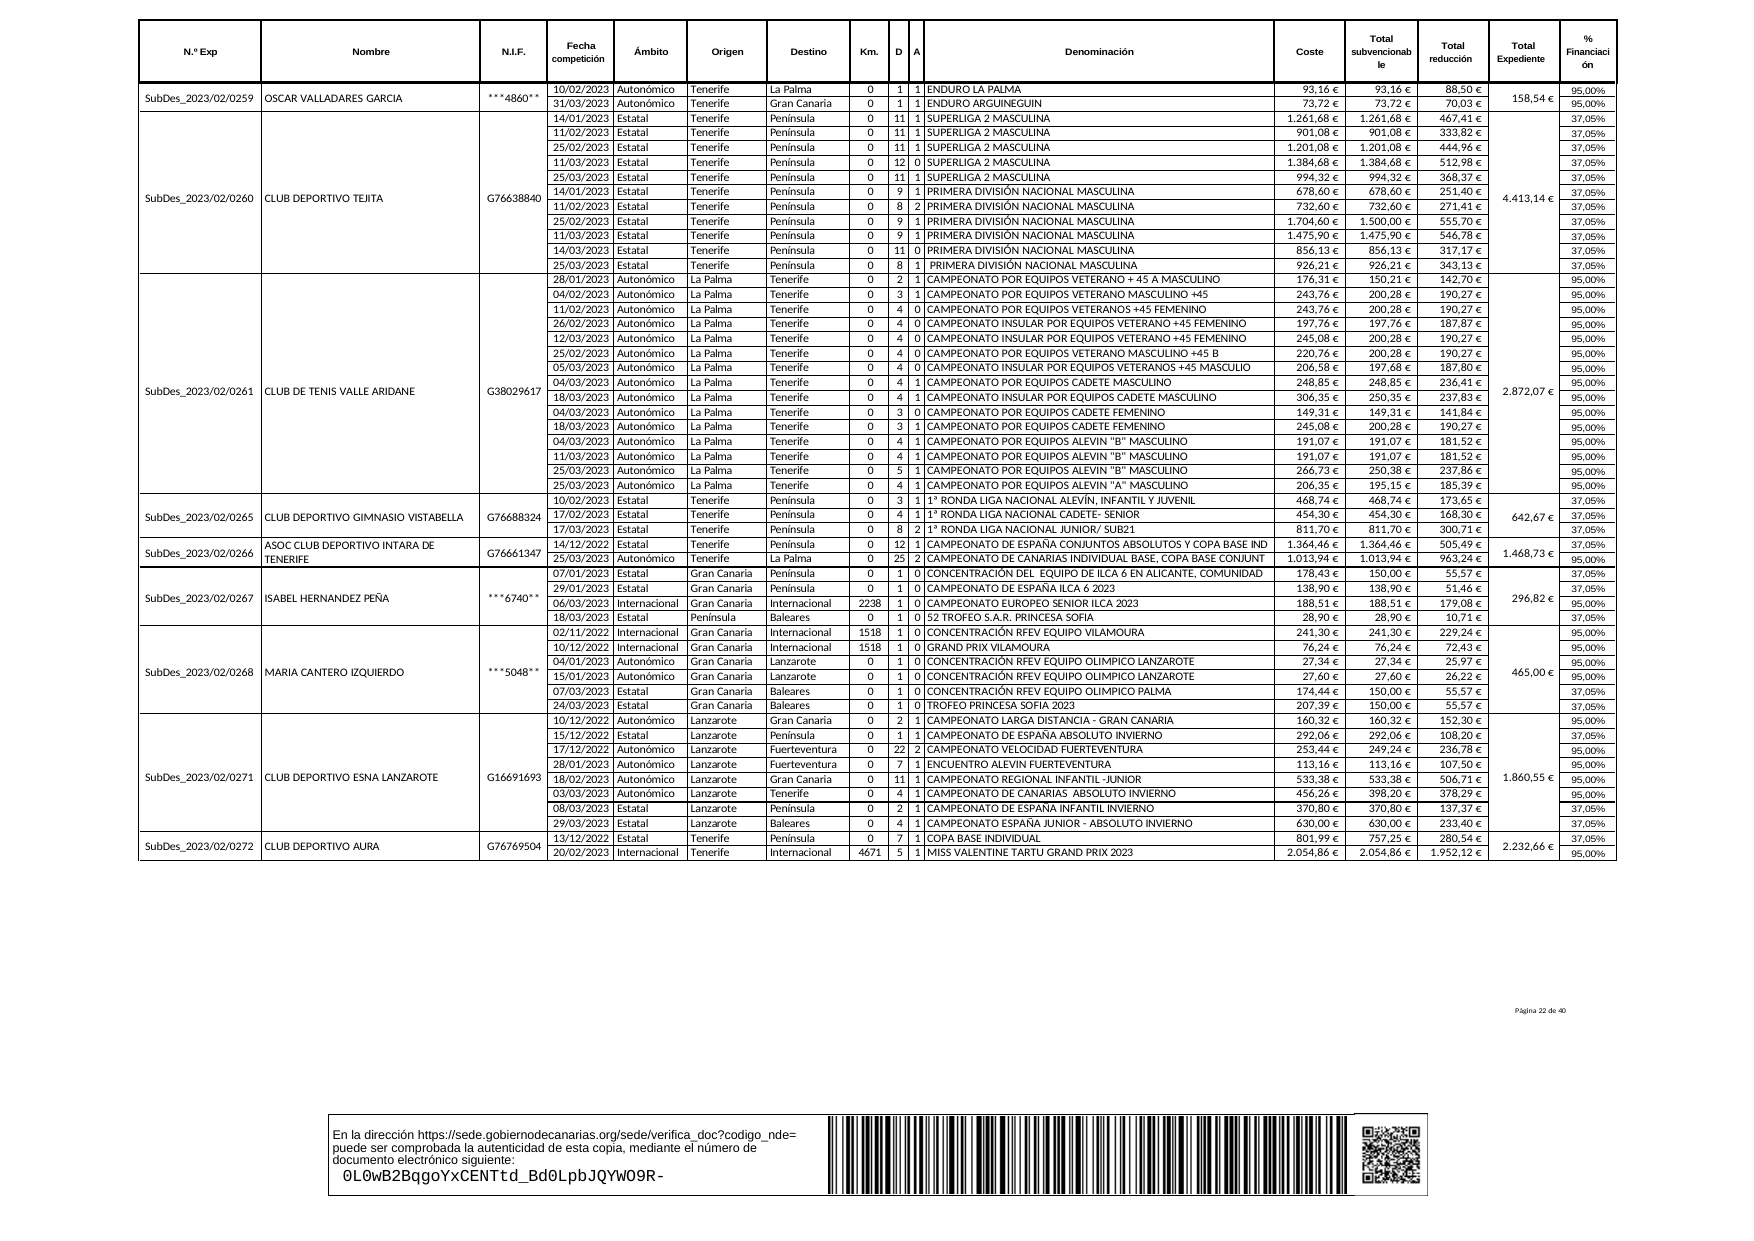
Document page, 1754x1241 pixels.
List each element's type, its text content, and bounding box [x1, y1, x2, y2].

table_cell 25/03/2023 [548, 171, 613, 184]
table_cell La Palma [688, 465, 766, 478]
table_cell 2.054,86 € [1346, 846, 1417, 860]
table_cell Lanzarote [767, 670, 849, 684]
table_cell 0 [909, 626, 924, 640]
picture [1354, 1113, 1428, 1196]
table_cell 1.704,60 € [1275, 215, 1345, 228]
table_cell CLUB DEPORTIVO TEJITA [262, 112, 479, 272]
table_cell Tenerife [767, 420, 849, 434]
table_cell 181,52 € [1418, 450, 1488, 463]
table_cell 370,80 € [1275, 803, 1345, 816]
table_cell Gran Canaria [688, 582, 766, 596]
table_cell 04/03/2023 [548, 376, 613, 390]
table_cell 11 [889, 244, 908, 258]
table_cell PRIMERA DIVISIÓN NACIONAL MASCULINA [925, 185, 1274, 199]
table_header Nombre [262, 21, 479, 81]
table_cell Tenerife [688, 215, 766, 228]
table_cell Autonómico [614, 714, 687, 728]
table_cell Autonómico [614, 288, 687, 302]
table_cell 1.201,08 € [1275, 141, 1345, 155]
table_cell 25,97 € [1418, 656, 1488, 669]
table_cell 1 [909, 479, 924, 493]
table_cell ***4860** [480, 84, 547, 111]
table_cell 25/02/2023 [548, 215, 613, 228]
table_cell 149,31 € [1346, 406, 1417, 419]
table_cell 22 [889, 744, 908, 757]
table_cell 245,08 € [1275, 420, 1345, 434]
table_cell Península [767, 523, 849, 537]
table_cell 95,00% [1560, 625, 1616, 640]
table_cell 1 [889, 670, 908, 684]
table_cell 4 [889, 376, 908, 390]
table_cell 174,44 € [1275, 685, 1345, 698]
table_cell 191,07 € [1346, 450, 1417, 463]
table_cell CAMPEONATO DE ESPAÑA ILCA 6 2023 [925, 582, 1274, 596]
table_cell 185,39 € [1418, 479, 1488, 493]
table_cell 1.860,55 € [1489, 714, 1559, 831]
table_cell La Palma [688, 406, 766, 419]
table_cell 243,76 € [1275, 303, 1345, 317]
table_cell 241,30 € [1346, 626, 1417, 640]
table_cell 191,07 € [1346, 435, 1417, 449]
table_cell 0 [850, 465, 888, 478]
table_cell 0 [850, 274, 888, 287]
table_cell 179,08 € [1418, 597, 1488, 610]
table_cell Estatal [614, 509, 687, 522]
table_cell 1 [889, 641, 908, 654]
table_cell Península [767, 244, 849, 258]
table_cell 237,86 € [1418, 465, 1488, 478]
table_cell 160,32 € [1275, 714, 1345, 728]
table_cell 465,00 € [1489, 626, 1559, 713]
table_cell 138,90 € [1275, 582, 1345, 596]
table_cell 28,90 € [1346, 611, 1417, 625]
table_cell 0 [909, 406, 924, 419]
table_cell 188,51 € [1346, 597, 1417, 610]
table_cell 4 [889, 332, 908, 346]
table_cell PRIMERA DIVISIÓN NACIONAL MASCULINA [925, 244, 1274, 258]
table_cell 73,72 € [1275, 97, 1345, 111]
table_cell SubDes_2023/02/0266 [139, 537, 261, 566]
table_cell Internacional [767, 846, 849, 860]
table_header Fecha competición [548, 21, 613, 81]
table_cell 95,00% [1560, 375, 1616, 390]
table_cell Gran Canaria [767, 97, 849, 111]
table_cell 11/02/2023 [548, 127, 613, 140]
table_cell CLUB DEPORTIVO AURA [262, 832, 479, 860]
table_cell 505,49 € [1418, 538, 1488, 552]
table_cell Lanzarote [688, 729, 766, 743]
table_cell Internacional [614, 846, 687, 860]
table_cell 0 [850, 318, 888, 331]
table_header Total Expediente [1490, 21, 1559, 81]
table_cell 4 [889, 435, 908, 449]
table_cell 0 [850, 420, 888, 434]
table_cell PRIMERA DIVISIÓN NACIONAL MASCULINA [925, 200, 1274, 214]
table_cell 1518 [850, 641, 888, 654]
table_cell 1 [909, 538, 924, 552]
table_cell 1 [909, 391, 924, 405]
table_cell 93,16 € [1275, 84, 1345, 96]
table_cell 1.475,90 € [1275, 230, 1345, 243]
table_cell 37,05% [1560, 214, 1616, 228]
table_cell 1 [889, 582, 908, 596]
table_cell 187,80 € [1418, 362, 1488, 375]
table_cell 630,00 € [1275, 817, 1345, 831]
table_cell G76638840 [480, 112, 547, 272]
table_cell 0 [850, 553, 888, 566]
table_cell 197,76 € [1275, 318, 1345, 331]
table_cell Baleares [767, 611, 849, 625]
table_cell 1ª RONDA LIGA NACIONAL ALEVÍN, INFANTIL Y JUVENIL [925, 494, 1274, 507]
table_cell 95,00% [1560, 361, 1616, 375]
table_cell 25/02/2023 [548, 141, 613, 155]
table_cell 250,35 € [1346, 391, 1417, 405]
table_cell 642,67 € [1489, 494, 1559, 537]
table_cell 02/11/2022 [548, 626, 613, 640]
table_cell 3 [889, 288, 908, 302]
table_cell 0 [850, 127, 888, 140]
table_cell 1 [889, 700, 908, 713]
table_cell La Palma [688, 435, 766, 449]
table_cell 190,27 € [1418, 347, 1488, 361]
table_cell 11 [889, 112, 908, 126]
table_cell Tenerife [767, 391, 849, 405]
table_cell 190,27 € [1418, 332, 1488, 346]
table_header Destino [768, 21, 849, 81]
table_cell Autonómico [614, 391, 687, 405]
table_cell 1ª RONDA LIGA NACIONAL CADETE- SENIOR [925, 509, 1274, 522]
table_cell Estatal [614, 803, 687, 816]
table_cell 37,05% [1560, 199, 1616, 214]
table_cell 732,60 € [1346, 200, 1417, 214]
table_cell 152,30 € [1418, 714, 1488, 728]
table_cell Península [688, 611, 766, 625]
table_cell SUPERLIGA 2 MASCULINA [925, 156, 1274, 170]
table_cell 926,21 € [1275, 259, 1345, 272]
table_cell 4 [889, 318, 908, 331]
table_cell 1 [909, 288, 924, 302]
table_cell 1.468,73 € [1489, 538, 1559, 566]
table_cell 249,24 € [1346, 744, 1417, 757]
table_cell SUPERLIGA 2 MASCULINA [925, 127, 1274, 140]
table_cell 248,85 € [1275, 376, 1345, 390]
table_cell OSCAR VALLADARES GARCIA [262, 84, 479, 111]
table_cell 95,00% [1560, 287, 1616, 302]
table_cell Gran Canaria [688, 685, 766, 698]
table_cell 856,13 € [1346, 244, 1417, 258]
table_cell 27,34 € [1346, 656, 1417, 669]
table_cell 1 [909, 729, 924, 743]
table_cell La Palma [688, 274, 766, 287]
table_cell 2 [889, 274, 908, 287]
table_cell 18/03/2023 [548, 611, 613, 625]
table_cell Estatal [614, 729, 687, 743]
table_cell 150,00 € [1346, 700, 1417, 713]
table_cell 0 [850, 450, 888, 463]
table_cell ENDURO LA PALMA [925, 84, 1274, 96]
table_cell CAMPEONATO POR EQUIPOS ALEVIN "B" MASCULINO [925, 450, 1274, 463]
table_cell CAMPEONATO EUROPEO SENIOR ILCA 2023 [925, 597, 1274, 610]
table_cell G76688324 [480, 494, 547, 537]
table_cell 95,00% [1560, 302, 1616, 317]
table_cell CAMPEONATO POR EQUIPOS CADETE FEMENINO [925, 420, 1274, 434]
table_cell 0 [850, 714, 888, 728]
table_cell 0 [850, 84, 888, 96]
table_cell 0 [850, 803, 888, 816]
table_header N.I.F. [481, 21, 546, 81]
table_cell La Palma [767, 553, 849, 566]
table_cell 0 [850, 303, 888, 317]
table_cell Tenerife [688, 185, 766, 199]
table_cell 3 [889, 494, 908, 507]
table_cell SubDes_2023/02/0261 [139, 273, 261, 493]
table_cell SubDes_2023/02/0260 [139, 111, 261, 272]
table_cell 206,35 € [1275, 479, 1345, 493]
table_cell 0 [850, 670, 888, 684]
table_cell 0 [850, 523, 888, 537]
table_cell 11 [889, 773, 908, 787]
table_cell 95,00% [1560, 96, 1616, 111]
table_cell 251,40 € [1418, 185, 1488, 199]
table_cell 233,40 € [1418, 817, 1488, 831]
table_cell 555,70 € [1418, 215, 1488, 228]
table_cell Estatal [614, 568, 687, 581]
table_cell 2 [909, 553, 924, 566]
table_cell 11/02/2023 [548, 303, 613, 317]
table_cell CAMPEONATO POR EQUIPOS VETERANO MASCULINO +45 [925, 288, 1274, 302]
table_cell 1.013,94 € [1346, 553, 1417, 566]
table_cell 37,05% [1560, 831, 1616, 845]
table_cell 37,05% [1560, 140, 1616, 155]
table_cell 173,65 € [1418, 494, 1488, 507]
table_cell 8 [889, 259, 908, 272]
table_cell 29/03/2023 [548, 817, 613, 831]
table_cell 506,71 € [1418, 773, 1488, 787]
table_cell 31/03/2023 [548, 97, 613, 111]
table_cell 95,00% [1560, 346, 1616, 361]
table_cell 5 [889, 465, 908, 478]
table_cell 18/03/2023 [548, 391, 613, 405]
table_cell 04/01/2023 [548, 656, 613, 669]
table_cell Tenerife [767, 788, 849, 801]
table_cell 200,28 € [1346, 332, 1417, 346]
table_cell 0 [850, 509, 888, 522]
table_cell 0 [850, 112, 888, 126]
table_cell Tenerife [767, 274, 849, 287]
table_cell Autonómico [614, 362, 687, 375]
table_cell Lanzarote [688, 773, 766, 787]
table_cell Gran Canaria [688, 626, 766, 640]
table_cell CAMPEONATO POR EQUIPOS VETERANOS +45 FEMENINO [925, 303, 1274, 317]
table_cell 0 [850, 685, 888, 698]
table_cell 0 [850, 817, 888, 831]
table_cell Gran Canaria [688, 700, 766, 713]
table_cell 10/02/2023 [548, 494, 613, 507]
table_cell 03/03/2023 [548, 788, 613, 801]
table_cell La Palma [688, 479, 766, 493]
table_cell 0 [909, 656, 924, 669]
table_cell Lanzarote [767, 656, 849, 669]
table_cell 1 [909, 274, 924, 287]
table_cell Estatal [614, 127, 687, 140]
table_cell 17/12/2022 [548, 744, 613, 757]
table_cell 1 [909, 773, 924, 787]
table_cell 0 [909, 318, 924, 331]
table_cell 95,00% [1560, 787, 1616, 801]
table_cell Internacional [767, 626, 849, 640]
table_cell 95,00% [1560, 552, 1616, 566]
table_cell 248,85 € [1346, 376, 1417, 390]
table_cell Baleares [767, 700, 849, 713]
table_cell 236,41 € [1418, 376, 1488, 390]
table_cell 12 [889, 538, 908, 552]
table_cell 06/03/2023 [548, 597, 613, 610]
table_cell 1 [909, 832, 924, 845]
table_cell 113,16 € [1346, 758, 1417, 772]
table_cell 1 [909, 450, 924, 463]
table_cell 14/01/2023 [548, 112, 613, 126]
table_cell 1 [909, 376, 924, 390]
table_cell 191,07 € [1275, 435, 1345, 449]
table_cell 95,00% [1560, 669, 1616, 684]
table_header D [890, 21, 908, 81]
table_cell 107,50 € [1418, 758, 1488, 772]
table_cell Autonómico [614, 318, 687, 331]
table_cell 237,83 € [1418, 391, 1488, 405]
table_cell Autonómico [614, 332, 687, 346]
table_cell 95,00% [1560, 640, 1616, 654]
table_cell 20/02/2023 [548, 846, 613, 860]
table_cell Estatal [614, 538, 687, 552]
table_cell Tenerife [688, 553, 766, 566]
table_cell 25/03/2023 [548, 553, 613, 566]
table_cell 1.364,46 € [1275, 538, 1345, 552]
table_cell Tenerife [767, 465, 849, 478]
table_cell Autonómico [614, 406, 687, 419]
table_cell Tenerife [688, 84, 766, 96]
table_cell 0 [909, 597, 924, 610]
table_cell Autonómico [614, 758, 687, 772]
table_cell CAMPEONATO INSULAR POR EQUIPOS VETERANO +45 FEMENINO [925, 318, 1274, 331]
table_cell Internacional [614, 597, 687, 610]
table_cell 1 [909, 215, 924, 228]
table_cell 1 [909, 758, 924, 772]
table_cell Lanzarote [688, 744, 766, 757]
table_cell Tenerife [767, 479, 849, 493]
table_cell 0 [850, 611, 888, 625]
table_cell 236,78 € [1418, 744, 1488, 757]
table_cell Gran Canaria [767, 714, 849, 728]
table_cell 37,05% [1560, 111, 1616, 126]
table_cell 12 [889, 156, 908, 170]
table_cell 1 [909, 509, 924, 522]
table_cell 1 [909, 494, 924, 507]
table_cell 95,00% [1560, 405, 1616, 419]
table_cell 0 [909, 362, 924, 375]
table_cell 678,60 € [1346, 185, 1417, 199]
table_cell Península [767, 112, 849, 126]
table_cell Península [767, 729, 849, 743]
table_cell CAMPEONATO POR EQUIPOS ALEVIN "B" MASCULINO [925, 435, 1274, 449]
table_cell 25/03/2023 [548, 479, 613, 493]
table_cell Tenerife [767, 332, 849, 346]
table_cell 95,00% [1560, 655, 1616, 669]
table_cell 25/03/2023 [548, 259, 613, 272]
table_cell 13/12/2022 [548, 832, 613, 845]
table_cell 1 [889, 656, 908, 669]
table_cell 15/01/2023 [548, 670, 613, 684]
table_cell 678,60 € [1275, 185, 1345, 199]
table_cell 0 [909, 582, 924, 596]
table_cell Estatal [614, 215, 687, 228]
table_cell 0 [850, 230, 888, 243]
table_cell 801,99 € [1275, 832, 1345, 845]
table_cell 1 [909, 465, 924, 478]
table_header A [910, 21, 923, 81]
table_cell 07/01/2023 [548, 568, 613, 581]
table_cell Tenerife [688, 230, 766, 243]
table_cell 1 [909, 435, 924, 449]
table_cell 197,68 € [1346, 362, 1417, 375]
table_cell 88,50 € [1418, 84, 1488, 96]
table_cell 4 [889, 391, 908, 405]
table_cell 37,05% [1560, 243, 1616, 258]
table_cell Gran Canaria [688, 597, 766, 610]
table_cell 1.384,68 € [1275, 156, 1345, 170]
table_cell 158,54 € [1489, 84, 1559, 111]
table_cell 11/03/2023 [548, 156, 613, 170]
table_cell 200,28 € [1346, 303, 1417, 317]
table_cell CLUB DEPORTIVO GIMNASIO VISTABELLA [262, 494, 479, 537]
table_cell 0 [850, 773, 888, 787]
table_cell Tenerife [767, 347, 849, 361]
table_cell CLUB DEPORTIVO ESNA LANZAROTE [262, 714, 479, 831]
table_cell Tenerife [688, 832, 766, 845]
table_cell Estatal [614, 112, 687, 126]
table_cell 51,46 € [1418, 582, 1488, 596]
table_cell 1 [909, 788, 924, 801]
table_cell Tenerife [767, 318, 849, 331]
table_cell 150,21 € [1346, 274, 1417, 287]
table_cell 4 [889, 788, 908, 801]
table_cell 11/03/2023 [548, 230, 613, 243]
table_cell 1 [909, 230, 924, 243]
table_cell 1 [909, 259, 924, 272]
table_cell 37,05% [1560, 728, 1616, 743]
table_cell ***6740** [480, 568, 547, 625]
table_cell Autonómico [614, 465, 687, 478]
table_cell 95,00% [1560, 596, 1616, 610]
table_cell 8 [889, 523, 908, 537]
table_cell 0 [909, 568, 924, 581]
table_cell Autonómico [614, 744, 687, 757]
table_cell 378,29 € [1418, 788, 1488, 801]
table_cell 0 [850, 758, 888, 772]
table_cell Autonómico [614, 274, 687, 287]
table_cell 9 [889, 230, 908, 243]
table_cell 1.384,68 € [1346, 156, 1417, 170]
table_cell 95,00% [1560, 317, 1616, 331]
table_cell Estatal [614, 611, 687, 625]
table_cell Tenerife [767, 288, 849, 302]
table_cell Península [767, 568, 849, 581]
table_cell 0 [850, 200, 888, 214]
table_cell 317,17 € [1418, 244, 1488, 258]
table_cell 0 [850, 288, 888, 302]
table_cell CAMPEONATO LARGA DISTANCIA - GRAN CANARIA [925, 714, 1274, 728]
table_cell 2 [909, 200, 924, 214]
table_cell 14/03/2023 [548, 244, 613, 258]
table_cell 138,90 € [1346, 582, 1417, 596]
table_cell Gran Canaria [767, 773, 849, 787]
table_cell 630,00 € [1346, 817, 1417, 831]
table_cell 11 [889, 141, 908, 155]
table_cell 241,30 € [1275, 626, 1345, 640]
table_cell 28/01/2023 [548, 758, 613, 772]
table_cell Estatal [614, 200, 687, 214]
table_cell 1 [909, 185, 924, 199]
table_cell 3 [889, 406, 908, 419]
table_cell 76,24 € [1346, 641, 1417, 654]
table_cell 95,00% [1560, 273, 1616, 287]
table_cell 95,00% [1560, 434, 1616, 449]
table_cell 296,82 € [1489, 568, 1559, 625]
table_cell Autonómico [614, 435, 687, 449]
table_cell 1.364,46 € [1346, 538, 1417, 552]
table_cell 37,05% [1560, 229, 1616, 243]
table_cell 200,28 € [1346, 288, 1417, 302]
table_cell ENDURO ARGUINEGUIN [925, 97, 1274, 111]
table_cell 0 [850, 244, 888, 258]
table_cell ISABEL HERNANDEZ PEÑA [262, 568, 479, 625]
table_cell Tenerife [688, 509, 766, 522]
table_cell 187,87 € [1418, 318, 1488, 331]
table_cell 55,57 € [1418, 685, 1488, 698]
table_cell Lanzarote [688, 803, 766, 816]
table_cell 1.013,94 € [1275, 553, 1345, 566]
table_cell 1 [889, 568, 908, 581]
table_cell CAMPEONATO INSULAR POR EQUIPOS CADETE MASCULINO [925, 391, 1274, 405]
table_cell 0 [909, 685, 924, 698]
table_cell 95,00% [1560, 81, 1616, 96]
table_cell 150,00 € [1346, 568, 1417, 581]
table_cell 245,08 € [1275, 332, 1345, 346]
table_cell Tenerife [688, 112, 766, 126]
table_cell TROFEO PRINCESA SOFIA 2023 [925, 700, 1274, 713]
table_cell 11/02/2023 [548, 200, 613, 214]
table_cell La Palma [688, 332, 766, 346]
table_cell Península [767, 259, 849, 272]
table_cell Tenerife [767, 376, 849, 390]
table_cell 398,20 € [1346, 788, 1417, 801]
table_cell CAMPEONATO INSULAR POR EQUIPOS VETERANOS +45 MASCULIO [925, 362, 1274, 375]
table_cell 0 [909, 244, 924, 258]
table_cell 0 [909, 303, 924, 317]
table_cell 150,00 € [1346, 685, 1417, 698]
table_cell Península [767, 200, 849, 214]
table_cell 2.872,07 € [1489, 274, 1559, 493]
table_cell 546,78 € [1418, 230, 1488, 243]
table_cell 0 [909, 700, 924, 713]
table_cell La Palma [688, 420, 766, 434]
table_cell 292,06 € [1275, 729, 1345, 743]
table_cell CAMPEONATO DE CANARIAS INDIVIDUAL BASE, COPA BASE CONJUNT [925, 553, 1274, 566]
table_cell 2238 [850, 597, 888, 610]
table_cell Tenerife [767, 435, 849, 449]
table_cell 14/01/2023 [548, 185, 613, 199]
table_cell 4 [889, 509, 908, 522]
table_cell Estatal [614, 700, 687, 713]
table_cell 72,43 € [1418, 641, 1488, 654]
table_cell La Palma [688, 318, 766, 331]
table_cell 1 [909, 714, 924, 728]
table_cell 2.232,66 € [1489, 832, 1559, 860]
table_cell 37,05% [1560, 184, 1616, 199]
table_cell ENCUENTRO ALEVIN FUERTEVENTURA [925, 758, 1274, 772]
table_cell Autonómico [614, 97, 687, 111]
table_cell CONCENTRACIÓN RFEV EQUIPO OLIMPICO LANZAROTE [925, 656, 1274, 669]
table_cell Gran Canaria [688, 670, 766, 684]
table_cell CLUB DE TENIS VALLE ARIDANE [262, 274, 479, 493]
table_cell 25 [889, 553, 908, 566]
table_cell 27,34 € [1275, 656, 1345, 669]
table_cell 0 [850, 435, 888, 449]
table_cell 4 [889, 450, 908, 463]
table_cell 18/02/2023 [548, 773, 613, 787]
table_cell Península [767, 230, 849, 243]
table_cell 11 [889, 171, 908, 184]
table_cell 95,00% [1560, 743, 1616, 757]
table_cell 468,74 € [1275, 494, 1345, 507]
table_header Total subvencionab le [1346, 21, 1417, 81]
table_cell 11 [889, 127, 908, 140]
table_cell 95,00% [1560, 713, 1616, 728]
table_cell 266,73 € [1275, 465, 1345, 478]
table_cell La Palma [688, 303, 766, 317]
table_cell 994,32 € [1346, 171, 1417, 184]
table_cell CAMPEONATO REGIONAL INFANTIL -JUNIOR [925, 773, 1274, 787]
table_cell Península [767, 185, 849, 199]
table_cell Tenerife [688, 538, 766, 552]
table_cell 0 [909, 347, 924, 361]
table_cell 8 [889, 200, 908, 214]
table_cell G76661347 [480, 538, 547, 566]
table_cell 368,37 € [1418, 171, 1488, 184]
table_cell 25/02/2023 [548, 347, 613, 361]
table_cell Autonómico [614, 84, 687, 96]
table_cell 26/02/2023 [548, 318, 613, 331]
table_cell 0 [850, 788, 888, 801]
table_cell 17/02/2023 [548, 509, 613, 522]
table_cell 343,13 € [1418, 259, 1488, 272]
table_cell 1 [889, 597, 908, 610]
table_cell 271,41 € [1418, 200, 1488, 214]
table_cell 108,20 € [1418, 729, 1488, 743]
table_cell 168,30 € [1418, 509, 1488, 522]
table_cell 1ª RONDA LIGA NACIONAL JUNIOR/ SUB21 [925, 523, 1274, 537]
table_cell Lanzarote [688, 817, 766, 831]
table_cell 17/03/2023 [548, 523, 613, 537]
table_cell 0 [850, 568, 888, 581]
table_cell Autonómico [614, 347, 687, 361]
table_cell CAMPEONATO DE ESPAÑA ABSOLUTO INVIERNO [925, 729, 1274, 743]
table_cell Península [767, 127, 849, 140]
table_cell 2 [909, 523, 924, 537]
table_cell 37,05% [1560, 522, 1616, 537]
table_cell 1.500,00 € [1346, 215, 1417, 228]
table_cell 229,24 € [1418, 626, 1488, 640]
table_cell Autonómico [614, 773, 687, 787]
table_cell SubDes_2023/02/0268 [139, 625, 261, 713]
table_cell 0 [850, 215, 888, 228]
table_cell G16691693 [480, 714, 547, 831]
table_cell 0 [850, 700, 888, 713]
table_cell 757,25 € [1346, 832, 1417, 845]
table_cell 533,38 € [1275, 773, 1345, 787]
table_cell 181,52 € [1418, 435, 1488, 449]
table_cell 0 [909, 156, 924, 170]
table_cell 901,08 € [1275, 127, 1345, 140]
table_cell SUPERLIGA 2 MASCULINA [925, 112, 1274, 126]
table_cell 10/02/2023 [548, 84, 613, 96]
table_cell 0 [850, 171, 888, 184]
table_cell 37,05% [1560, 170, 1616, 184]
table_cell Gran Canaria [688, 641, 766, 654]
table_cell SubDes_2023/02/0267 [139, 566, 261, 625]
table_cell 0 [850, 376, 888, 390]
table_cell Tenerife [688, 259, 766, 272]
table_cell CONCENTRACIÓN RFEV EQUIPO OLIMPICO PALMA [925, 685, 1274, 698]
table_cell 190,27 € [1418, 288, 1488, 302]
table_cell 0 [909, 670, 924, 684]
table_cell ASOC CLUB DEPORTIVO INTARA DE TENERIFE [262, 538, 479, 566]
table_cell Gran Canaria [688, 568, 766, 581]
table_cell 0 [909, 611, 924, 625]
table_cell Autonómico [614, 553, 687, 566]
table_cell 9 [889, 185, 908, 199]
table_cell 15/12/2022 [548, 729, 613, 743]
table_cell Tenerife [688, 846, 766, 860]
table_cell 1 [909, 97, 924, 111]
table_cell 0 [850, 97, 888, 111]
table_cell MARIA CANTERO IZQUIERDO [262, 626, 479, 713]
table_cell 95,00% [1560, 449, 1616, 463]
table_cell 5 [889, 846, 908, 860]
table_cell La Palma [688, 450, 766, 463]
table_cell Baleares [767, 817, 849, 831]
table_cell Tenerife [767, 303, 849, 317]
table_cell 26,22 € [1418, 670, 1488, 684]
table_cell 3 [889, 420, 908, 434]
table_cell 37,05% [1560, 684, 1616, 698]
table_cell 24/03/2023 [548, 700, 613, 713]
table_cell 994,32 € [1275, 171, 1345, 184]
table_cell 200,28 € [1346, 347, 1417, 361]
table_cell 37,05% [1560, 508, 1616, 522]
table_cell 2.054,86 € [1275, 846, 1345, 860]
table_cell Tenerife [767, 450, 849, 463]
table_cell 04/03/2023 [548, 406, 613, 419]
table_header Km. [851, 21, 888, 81]
table_cell 95,00% [1560, 845, 1616, 860]
table_cell 37,05% [1560, 699, 1616, 713]
table_cell 1 [909, 84, 924, 96]
table_cell 05/03/2023 [548, 362, 613, 375]
table_cell 280,54 € [1418, 832, 1488, 845]
table_cell Lanzarote [688, 714, 766, 728]
table_cell 142,70 € [1418, 274, 1488, 287]
table_cell 1 [889, 626, 908, 640]
table_cell CAMPEONATO POR EQUIPOS ALEVIN "A" MASCULINO [925, 479, 1274, 493]
table_cell Tenerife [767, 362, 849, 375]
table_cell 95,00% [1560, 390, 1616, 405]
table_cell 1 [889, 84, 908, 96]
table_cell 37,05% [1560, 610, 1616, 625]
table_cell 250,38 € [1346, 465, 1417, 478]
table_cell 306,35 € [1275, 391, 1345, 405]
table_cell Península [767, 509, 849, 522]
table_cell Tenerife [688, 97, 766, 111]
table_cell 926,21 € [1346, 259, 1417, 272]
table_cell Estatal [614, 259, 687, 272]
table_cell 1.475,90 € [1346, 230, 1417, 243]
table_cell 9 [889, 215, 908, 228]
table_cell 4 [889, 817, 908, 831]
table_cell 70,03 € [1418, 97, 1488, 111]
table_cell 28,90 € [1275, 611, 1345, 625]
table_cell 176,31 € [1275, 274, 1345, 287]
table_cell 188,51 € [1275, 597, 1345, 610]
table_cell 370,80 € [1346, 803, 1417, 816]
table_cell 37,05% [1560, 801, 1616, 816]
table_cell Tenerife [767, 406, 849, 419]
table_cell Autonómico [614, 670, 687, 684]
table_cell 1 [909, 112, 924, 126]
table_cell 10/12/2022 [548, 714, 613, 728]
table_cell Tenerife [688, 244, 766, 258]
table_cell 95,00% [1560, 478, 1616, 493]
table_cell 512,98 € [1418, 156, 1488, 170]
table_cell CAMPEONATO DE CANARIAS ABSOLUTO INVIERNO [925, 788, 1274, 801]
table_cell Lanzarote [688, 758, 766, 772]
table_cell SUPERLIGA 2 MASCULINA [925, 141, 1274, 155]
table_cell 1.201,08 € [1346, 141, 1417, 155]
table_header % Financiaci ón [1561, 21, 1616, 81]
table_cell 37,05% [1560, 258, 1616, 272]
picture [828, 1116, 1347, 1194]
table_cell 52 TROFEO S.A.R. PRINCESA SOFIA [925, 611, 1274, 625]
table_cell 0 [850, 832, 888, 845]
table_cell 1 [889, 729, 908, 743]
table_cell 195,15 € [1346, 479, 1417, 493]
table_cell 18/03/2023 [548, 420, 613, 434]
table_cell Estatal [614, 523, 687, 537]
table_cell 0 [850, 391, 888, 405]
table_cell Tenerife [688, 141, 766, 155]
table_cell SubDes_2023/02/0265 [139, 493, 261, 537]
table_cell CAMPEONATO POR EQUIPOS VETERANO + 45 A MASCULINO [925, 274, 1274, 287]
table_cell 55,57 € [1418, 700, 1488, 713]
table_cell 1.261,68 € [1275, 112, 1345, 126]
table_cell CAMPEONATO DE ESPAÑA CONJUNTOS ABSOLUTOS Y COPA BASE IND [925, 538, 1274, 552]
table_cell 0 [850, 406, 888, 419]
table_cell SubDes_2023/02/0272 [139, 831, 261, 860]
table_cell 1 [909, 846, 924, 860]
table_cell 467,41 € [1418, 112, 1488, 126]
table_cell 454,30 € [1275, 509, 1345, 522]
table_cell 1 [909, 171, 924, 184]
table_cell PRIMERA DIVISIÓN NACIONAL MASCULINA [925, 230, 1274, 243]
table_cell Autonómico [614, 303, 687, 317]
table_cell 4 [889, 362, 908, 375]
table_cell 1 [889, 611, 908, 625]
table_cell 137,37 € [1418, 803, 1488, 816]
table_cell 95,00% [1560, 419, 1616, 434]
table_cell La Palma [767, 84, 849, 96]
table_cell 37,05% [1560, 581, 1616, 596]
table_cell 73,72 € [1346, 97, 1417, 111]
table_cell 1 [889, 97, 908, 111]
table_header Coste [1275, 21, 1344, 81]
table_cell G76769504 [480, 832, 547, 860]
table_cell 37,05% [1560, 493, 1616, 507]
table_cell CAMPEONATO POR EQUIPOS ALEVIN "B" MASCULINO [925, 465, 1274, 478]
table_cell PRIMERA DIVISIÓN NACIONAL MASCULINA [925, 215, 1274, 228]
table_cell 4 [889, 347, 908, 361]
table_cell G38029617 [480, 274, 547, 493]
table_cell 10/12/2022 [548, 641, 613, 654]
table_cell Internacional [614, 641, 687, 654]
table_cell 243,76 € [1275, 288, 1345, 302]
table_cell 253,44 € [1275, 744, 1345, 757]
table_cell CAMPEONATO POR EQUIPOS CADETE FEMENINO [925, 406, 1274, 419]
table_cell 1518 [850, 626, 888, 640]
table_cell Tenerife [688, 156, 766, 170]
table_cell Autonómico [614, 450, 687, 463]
table_cell 4671 [850, 846, 888, 860]
table_cell CAMPEONATO VELOCIDAD FUERTEVENTURA [925, 744, 1274, 757]
table_cell La Palma [688, 391, 766, 405]
table_cell 468,74 € [1346, 494, 1417, 507]
table_cell 454,30 € [1346, 509, 1417, 522]
table_cell Estatal [614, 685, 687, 698]
table_cell Tenerife [688, 523, 766, 537]
table_cell Estatal [614, 832, 687, 845]
table_cell CAMPEONATO POR EQUIPOS VETERANO MASCULINO +45 B [925, 347, 1274, 361]
table_cell 12/03/2023 [548, 332, 613, 346]
table_cell SUPERLIGA 2 MASCULINA [925, 171, 1274, 184]
table_cell 1 [909, 420, 924, 434]
table_header Origen [688, 21, 766, 81]
table_cell 197,76 € [1346, 318, 1417, 331]
table_cell Estatal [614, 494, 687, 507]
table_cell Estatal [614, 244, 687, 258]
table_cell La Palma [688, 288, 766, 302]
table_cell 200,28 € [1346, 420, 1417, 434]
table_cell 4 [889, 479, 908, 493]
table_cell 141,84 € [1418, 406, 1488, 419]
table_cell Estatal [614, 156, 687, 170]
table_cell 856,13 € [1275, 244, 1345, 258]
table_cell 0 [850, 259, 888, 272]
table_cell 76,24 € [1275, 641, 1345, 654]
table_cell 190,27 € [1418, 303, 1488, 317]
table_cell 29/01/2023 [548, 582, 613, 596]
table_cell Estatal [614, 185, 687, 199]
table_cell 37,05% [1560, 566, 1616, 581]
table_cell 55,57 € [1418, 568, 1488, 581]
table_cell Península [767, 171, 849, 184]
table_cell 1 [909, 127, 924, 140]
table_cell CONCENTRACIÓN RFEV EQUIPO VILAMOURA [925, 626, 1274, 640]
table_cell 444,96 € [1418, 141, 1488, 155]
table_cell SubDes_2023/02/0271 [139, 713, 261, 831]
table_cell Autonómico [614, 479, 687, 493]
table_cell 1 [909, 803, 924, 816]
table_cell 25/03/2023 [548, 465, 613, 478]
table_cell La Palma [688, 376, 766, 390]
table_cell 7 [889, 832, 908, 845]
table_cell 37,05% [1560, 537, 1616, 552]
table_cell 0 [909, 332, 924, 346]
table_cell Tenerife [688, 200, 766, 214]
table_cell Internacional [614, 626, 687, 640]
table_cell CONCENTRACIÓN DEL EQUIPO DE ILCA 6 EN ALICANTE, COMUNIDAD [925, 568, 1274, 581]
table_cell 732,60 € [1275, 200, 1345, 214]
table_cell PRIMERA DIVISIÓN NACIONAL MASCULINA [925, 259, 1274, 272]
table_cell 0 [850, 141, 888, 155]
table_cell CAMPEONATO POR EQUIPOS CADETE MASCULINO [925, 376, 1274, 390]
table_cell 0 [850, 362, 888, 375]
table_cell 1 [889, 685, 908, 698]
table_cell 206,58 € [1275, 362, 1345, 375]
table_cell Fuerteventura [767, 744, 849, 757]
table_cell 2 [889, 714, 908, 728]
table_cell COPA BASE INDIVIDUAL [925, 832, 1274, 845]
table_cell CAMPEONATO DE ESPAÑA INFANTIL INVIERNO [925, 803, 1274, 816]
table_cell 207,39 € [1275, 700, 1345, 713]
table_cell 1.952,12 € [1418, 846, 1488, 860]
table_cell 0 [850, 479, 888, 493]
table_cell 2 [889, 803, 908, 816]
table_cell Autonómico [614, 656, 687, 669]
table_cell 901,08 € [1346, 127, 1417, 140]
table_cell 08/03/2023 [548, 803, 613, 816]
table_cell 93,16 € [1346, 84, 1417, 96]
table_cell 04/03/2023 [548, 435, 613, 449]
table_cell 113,16 € [1275, 758, 1345, 772]
table_cell GRAND PRIX VILAMOURA [925, 641, 1274, 654]
table_cell SubDes_2023/02/0259 [139, 84, 261, 111]
table_cell Tenerife [688, 171, 766, 184]
table_header Total reducción [1419, 21, 1488, 81]
table_cell 191,07 € [1275, 450, 1345, 463]
table_cell Tenerife [688, 494, 766, 507]
table_cell 37,05% [1560, 155, 1616, 170]
table_cell 190,27 € [1418, 420, 1488, 434]
table_cell Tenerife [688, 127, 766, 140]
table_cell Estatal [614, 582, 687, 596]
table_cell La Palma [688, 362, 766, 375]
table_cell 37,05% [1560, 816, 1616, 831]
table_cell 178,43 € [1275, 568, 1345, 581]
table_cell 220,76 € [1275, 347, 1345, 361]
table_cell 1.261,68 € [1346, 112, 1417, 126]
table_cell Península [767, 582, 849, 596]
table_cell 0 [850, 185, 888, 199]
table_cell Península [767, 156, 849, 170]
table_cell 4.413,14 € [1489, 112, 1559, 272]
table_cell 1 [909, 817, 924, 831]
table_header Ámbito [615, 21, 686, 81]
table_cell Fuerteventura [767, 758, 849, 772]
table_cell 149,31 € [1275, 406, 1345, 419]
table_cell 1 [909, 141, 924, 155]
table_cell 95,00% [1560, 464, 1616, 478]
table_cell 0 [850, 347, 888, 361]
table_cell Autonómico [614, 376, 687, 390]
table_cell CAMPEONATO ESPAÑA JUNIOR - ABSOLUTO INVIERNO [925, 817, 1274, 831]
table_cell Gran Canaria [688, 656, 766, 669]
table_cell Península [767, 832, 849, 845]
table_cell 28/01/2023 [548, 274, 613, 287]
table_cell 10,71 € [1418, 611, 1488, 625]
table_cell 2 [909, 744, 924, 757]
table_cell 95,00% [1560, 331, 1616, 346]
table_cell Estatal [614, 817, 687, 831]
text Página 22 de 40 [125, 1007, 1566, 1016]
table_cell ***5048** [480, 626, 547, 713]
table_cell Internacional [767, 641, 849, 654]
table_cell 0 [850, 582, 888, 596]
table_cell 0 [850, 656, 888, 669]
table_cell Península [767, 215, 849, 228]
table_cell 333,82 € [1418, 127, 1488, 140]
table_cell 27,60 € [1275, 670, 1345, 684]
table_cell CONCENTRACIÓN RFEV EQUIPO OLIMPICO LANZAROTE [925, 670, 1274, 684]
table_cell Estatal [614, 171, 687, 184]
table_cell 27,60 € [1346, 670, 1417, 684]
table_cell 963,24 € [1418, 553, 1488, 566]
table_cell MISS VALENTINE TARTU GRAND PRIX 2023 [925, 846, 1274, 860]
table_header Denominación [925, 21, 1273, 81]
table_cell 95,00% [1560, 772, 1616, 787]
table_cell Autonómico [614, 788, 687, 801]
table_cell Estatal [614, 230, 687, 243]
table_cell 0 [909, 641, 924, 654]
table_cell 95,00% [1560, 757, 1616, 772]
table_cell Península [767, 141, 849, 155]
table_cell 160,32 € [1346, 714, 1417, 728]
table_cell Península [767, 494, 849, 507]
table_cell Estatal [614, 141, 687, 155]
table_cell 0 [850, 332, 888, 346]
table_cell 0 [850, 729, 888, 743]
table_cell 11/03/2023 [548, 450, 613, 463]
table_cell 37,05% [1560, 126, 1616, 140]
table_cell 04/02/2023 [548, 288, 613, 302]
table_cell 811,70 € [1275, 523, 1345, 537]
table_cell 300,71 € [1418, 523, 1488, 537]
table_cell 14/12/2022 [548, 538, 613, 552]
table_cell Autonómico [614, 420, 687, 434]
table_cell 0 [850, 494, 888, 507]
table_cell Baleares [767, 685, 849, 698]
table_cell 456,26 € [1275, 788, 1345, 801]
table_cell 07/03/2023 [548, 685, 613, 698]
table_cell Península [767, 538, 849, 552]
table_cell 7 [889, 758, 908, 772]
table_cell Lanzarote [688, 788, 766, 801]
table_cell 811,70 € [1346, 523, 1417, 537]
table_cell 0 [850, 156, 888, 170]
table_header N.º Exp [140, 21, 260, 81]
table_cell Internacional [767, 597, 849, 610]
table_cell 533,38 € [1346, 773, 1417, 787]
table_cell CAMPEONATO INSULAR POR EQUIPOS VETERANO +45 FEMENINO [925, 332, 1274, 346]
table_cell 4 [889, 303, 908, 317]
table_cell 0 [850, 744, 888, 757]
table_cell Península [767, 803, 849, 816]
table_cell La Palma [688, 347, 766, 361]
table_cell 0 [850, 538, 888, 552]
table_cell 292,06 € [1346, 729, 1417, 743]
